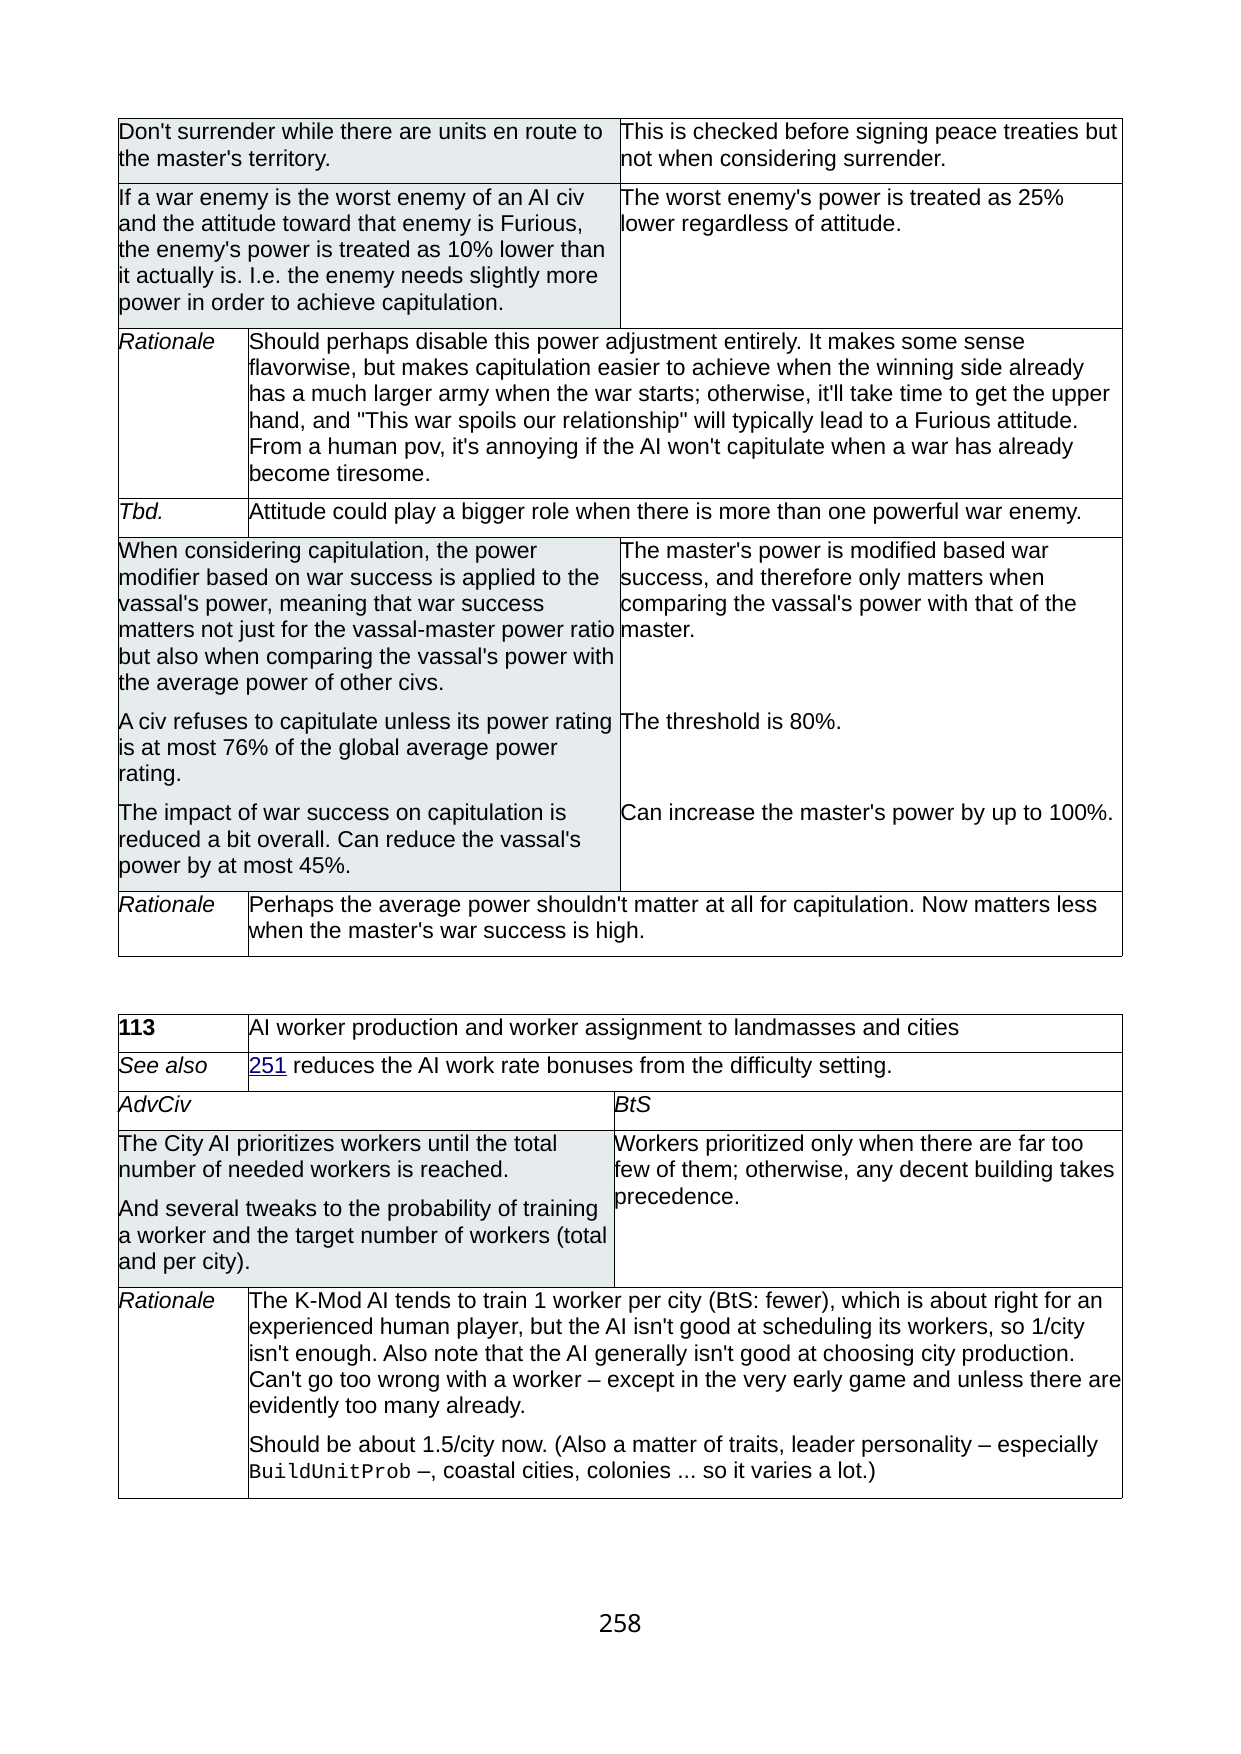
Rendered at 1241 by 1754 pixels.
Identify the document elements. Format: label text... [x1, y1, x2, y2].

table_cell The worst enemy's power is treated as 25% lower regardless of attitude. [621, 184, 1122, 328]
table_cell Rationale [119, 1288, 248, 1497]
table_header AI worker production and worker assignment to landmasses and cities [249, 1015, 1122, 1052]
table_header 113 [119, 1015, 248, 1052]
table_cell The City AI prioritizes workers until the total number of needed workers is reached. And several tweaks to the probability of training a worker and the target number of workers (total and per city). [119, 1131, 614, 1287]
table_cell If a war enemy is the worst enemy of an AI civ and the attitude toward that enemy is Furious, the enemy's power is treated as 10% lower than it actually is. I.e. the enemy needs slightly more power in order to achieve capitulation. [119, 184, 620, 328]
table_cell Tbd. [119, 499, 248, 537]
table_cell Rationale [119, 329, 248, 498]
table_cell AdvCiv [119, 1092, 614, 1130]
table_cell Workers prioritized only when there are far too few of them; otherwise, any decent building takes precedence. [615, 1131, 1122, 1287]
table_cell The master's power is modified based war success, and therefore only matters when comparing the vassal's power with that of the master. The threshold is 80%. Can increase the master's power by up to 100%. [621, 538, 1122, 891]
table_cell Don't surrender while there are units en route to the master's territory. [119, 119, 620, 183]
table_cell This is checked before signing peace treaties but not when considering surrender. [621, 119, 1122, 183]
table_cell Should perhaps disable this power adjustment entirely. It makes some sense flavorwise, but makes capitulation easier to achieve when the winning side already has a much larger army when the war starts; otherwise, it'll take time to get the upper hand, and "This war spoils our relationship" will typically lead to a Furious attitude. From a human pov, it's annoying if the AI won't capitulate when a war has already become tiresome. [249, 329, 1122, 498]
table_cell See also [119, 1053, 248, 1091]
table_cell The K-Mod AI tends to train 1 worker per city (BtS: fewer), which is about right for an experienced human player, but the AI isn't good at scheduling its workers, so 1/city isn't enough. Also note that the AI generally isn't good at choosing city production. Can't go too wrong with a worker – except in the very early game and unless there are evidently too many already. Should be about 1.5/city now. (Also a matter of traits, leader personality – especially BuildUnitProb –, coastal cities, colonies ... so it varies a lot.) [249, 1288, 1122, 1497]
table_cell BtS [615, 1092, 1122, 1130]
table_cell Perhaps the average power shouldn't matter at all for capitulation. Now matters less when the master's war success is high. [249, 892, 1122, 956]
table_cell Attitude could play a bigger role when there is more than one powerful war enemy. [249, 499, 1122, 537]
table_cell When considering capitulation, the power modifier based on war success is applied to the vassal's power, meaning that war success matters not just for the vassal-master power ratio but also when comparing the vassal's power with the average power of other civs. A civ refuses to capitulate unless its power rating is at most 76% of the global average power rating. The impact of war success on capitulation is reduced a bit overall. Can reduce the vassal's power by at most 45%. [119, 538, 620, 891]
table_cell 251 reduces the AI work rate bonuses from the difficulty setting. [249, 1053, 1122, 1091]
table_cell Rationale [119, 892, 248, 956]
